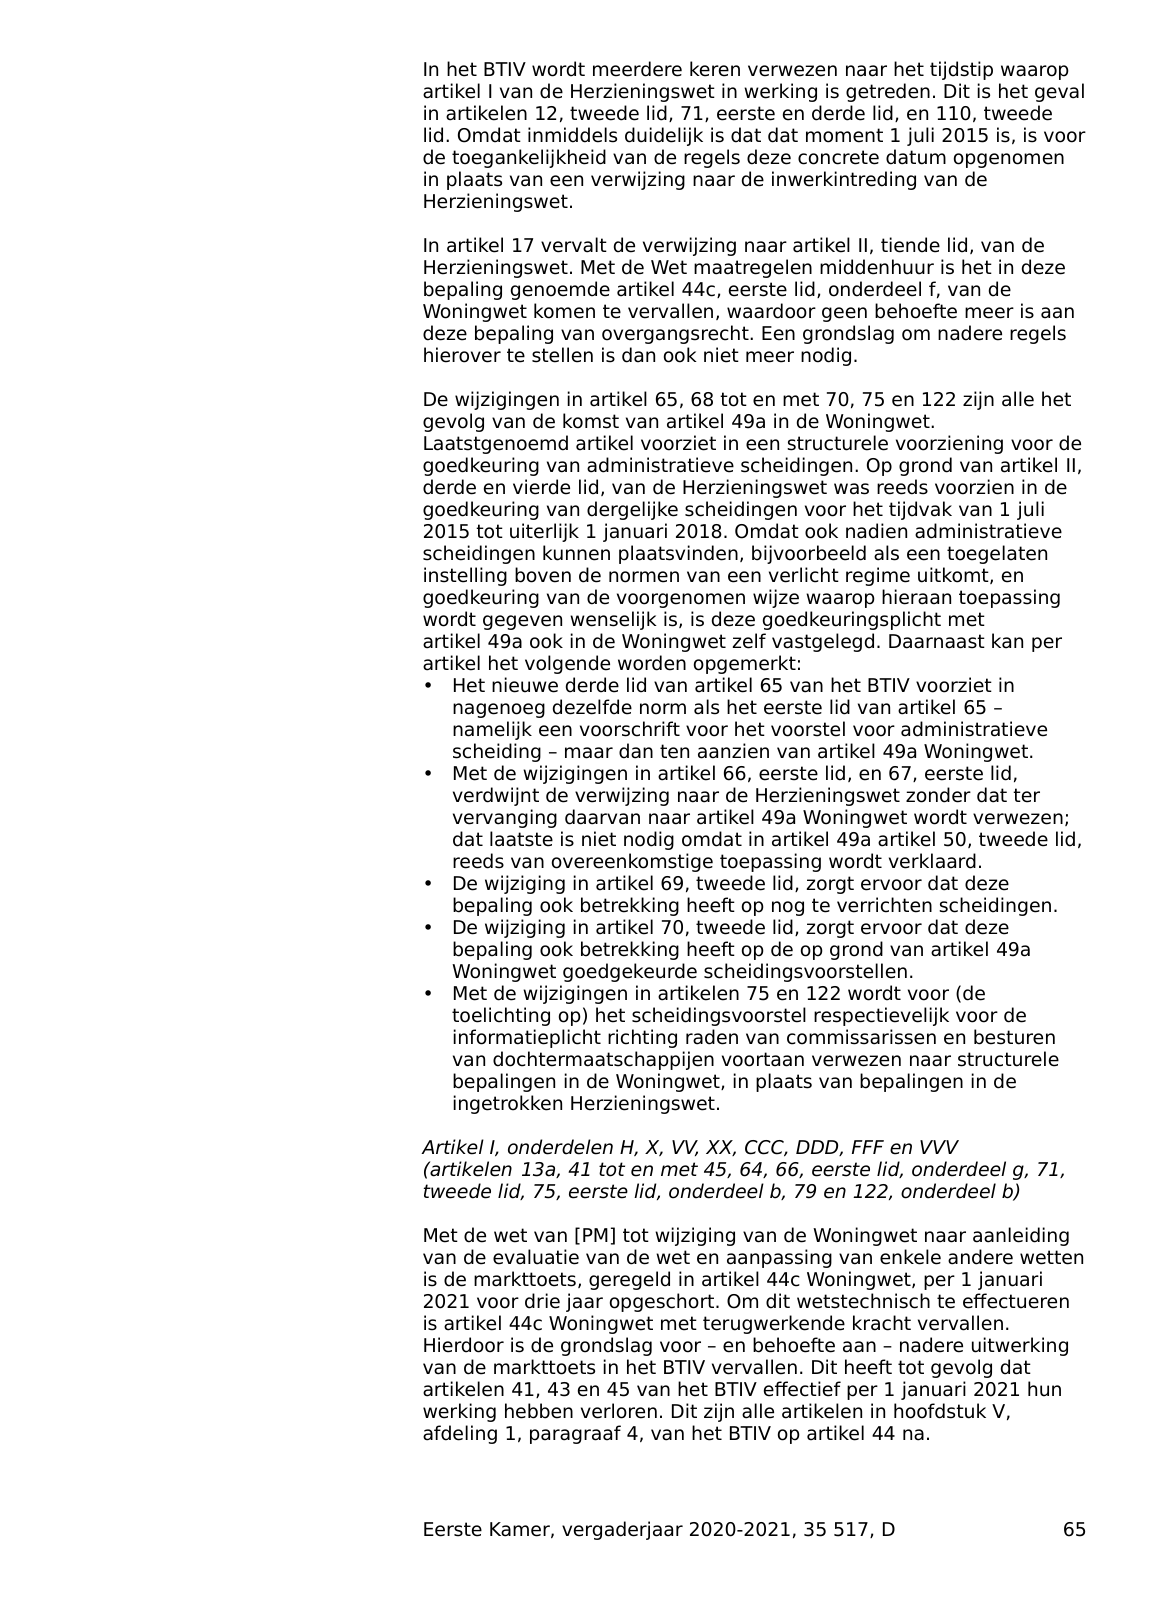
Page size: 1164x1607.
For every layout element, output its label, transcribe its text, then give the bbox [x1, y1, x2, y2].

text In het BTIV wordt meerdere keren verwezen naar het tijdstip waarop artikel I van de Herzieningswet in werking is getreden. Dit is het geval in artikelen 12, tweede lid, 71, eerste en derde lid, en 110, tweede lid. Omdat inmiddels duidelijk is dat dat moment 1 juli 2015 is, is voor de toegankelijkheid van de regels deze concrete datum opgenomen in plaats van een verwijzing naar de inwerkintreding van de Herzieningswet. [422, 59, 1087, 213]
text • Het nieuwe derde lid van artikel 65 van het BTIV voorziet in nagenoeg dezelfde norm als het eerste lid van artikel 65 – namelijk een voorschrift voor het voorstel voor administratieve scheiding – maar dan ten aanzien van artikel 49a Woningwet. [422, 675, 1087, 763]
text • Met de wijzigingen in artikel 66, eerste lid, en 67, eerste lid, verdwijnt de verwijzing naar de Herzieningswet zonder dat ter vervanging daarvan naar artikel 49a Woningwet wordt verwezen; dat laatste is niet nodig omdat in artikel 49a artikel 50, tweede lid, reeds van overeenkomstige toepassing wordt verklaard. [422, 763, 1087, 873]
text In artikel 17 vervalt de verwijzing naar artikel II, tiende lid, van de Herzieningswet. Met de Wet maatregelen middenhuur is het in deze bepaling genoemde artikel 44c, eerste lid, onderdeel f, van de Woningwet komen te vervallen, waardoor geen behoefte meer is aan deze bepaling van overgangsrecht. Een grondslag om nadere regels hierover te stellen is dan ook niet meer nodig. [422, 235, 1087, 367]
text Met de wet van [PM] tot wijziging van de Woningwet naar aanleiding van de evaluatie van de wet en aanpassing van enkele andere wetten is de markttoets, geregeld in artikel 44c Woningwet, per 1 januari 2021 voor drie jaar opgeschort. Om dit wetstechnisch te effectueren is artikel 44c Woningwet met terugwerkende kracht vervallen. Hierdoor is de grondslag voor – en behoefte aan – nadere uitwerking van de markttoets in het BTIV vervallen. Dit heeft tot gevolg dat artikelen 41, 43 en 45 van het BTIV effectief per 1 januari 2021 hun werking hebben verloren. Dit zijn alle artikelen in hoofdstuk V, afdeling 1, paragraaf 4, van het BTIV op artikel 44 na. [422, 1225, 1087, 1444]
text • De wijziging in artikel 69, tweede lid, zorgt ervoor dat deze bepaling ook betrekking heeft op nog te verrichten scheidingen. [422, 873, 1087, 917]
text • Met de wijzigingen in artikelen 75 en 122 wordt voor (de toelichting op) het scheidingsvoorstel respectievelijk voor de informatieplicht richting raden van commissarissen en besturen van dochtermaatschappijen voortaan verwezen naar structurele bepalingen in de Woningwet, in plaats van bepalingen in de ingetrokken Herzieningswet. [422, 983, 1087, 1114]
subtitle Artikel I, onderdelen H, X, VV, XX, CCC, DDD, FFF en VVV (artikelen 13a, 41 tot en met 45, 64, 66, eerste lid, onderdeel g, 71, tweede lid, 75, eerste lid, onderdeel b, 79 en 122, onderdeel b) [422, 1137, 1087, 1203]
text De wijzigingen in artikel 65, 68 tot en met 70, 75 en 122 zijn alle het gevolg van de komst van artikel 49a in de Woningwet. Laatstgenoemd artikel voorziet in een structurele voorziening voor de goedkeuring van administratieve scheidingen. Op grond van artikel II, derde en vierde lid, van de Herzieningswet was reeds voorzien in de goedkeuring van dergelijke scheidingen voor het tijdvak van 1 juli 2015 tot uiterlijk 1 januari 2018. Omdat ook nadien administratieve scheidingen kunnen plaatsvinden, bijvoorbeeld als een toegelaten instelling boven de normen van een verlicht regime uitkomt, en goedkeuring van de voorgenomen wijze waarop hieraan toepassing wordt gegeven wenselijk is, is deze goedkeuringsplicht met artikel 49a ook in de Woningwet zelf vastgelegd. Daarnaast kan per artikel het volgende worden opgemerkt: [422, 389, 1087, 675]
text • De wijziging in artikel 70, tweede lid, zorgt ervoor dat deze bepaling ook betrekking heeft op de op grond van artikel 49a Woningwet goedgekeurde scheidingsvoorstellen. [422, 917, 1087, 983]
